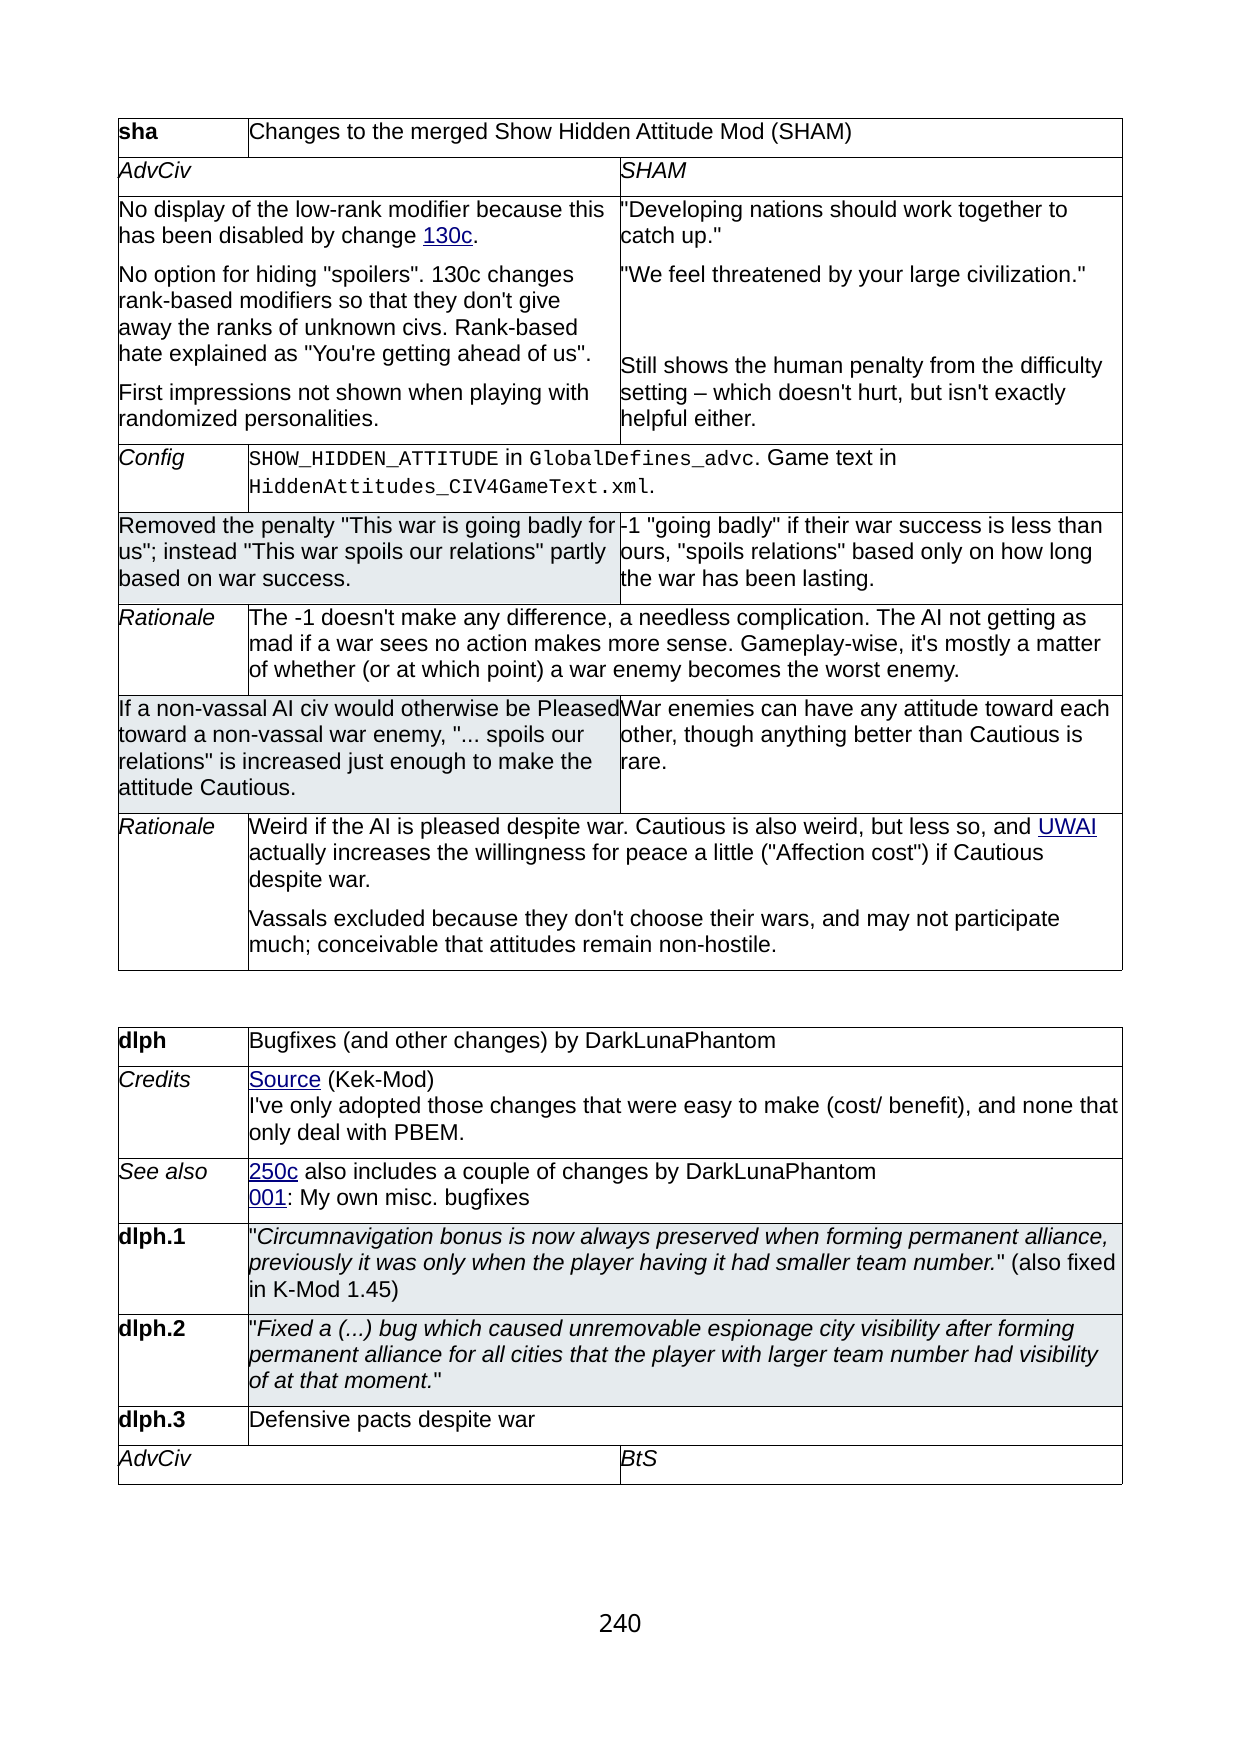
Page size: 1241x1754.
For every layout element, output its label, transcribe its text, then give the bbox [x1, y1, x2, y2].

table_cell 250c also includes a couple of changes by DarkLunaPhantom 001: My own misc. bugfixes [249, 1159, 1122, 1223]
table_cell "Developing nations should work together to catch up." "We feel threatened by your large civilization." Still shows the human penalty from the difficulty setting – which doesn't hurt, but isn't exactly helpful either. [621, 197, 1122, 444]
table_cell No display of the low-rank modifier because this has been disabled by change 130c. No option for hiding "spoilers". 130c changes rank-based modifiers so that they don't give away the ranks of unknown civs. Rank-based hate explained as "You're getting ahead of us". First impressions not shown when playing with randomized personalities. [119, 197, 620, 444]
table_cell SHAM [621, 158, 1122, 196]
table_cell Removed the penalty "This war is going badly for us"; instead "This war spoils our relations" partly based on war success. [119, 513, 620, 603]
table_cell See also [119, 1159, 248, 1223]
table_cell SHOW_HIDDEN_ATTITUDE in GlobalDefines_advc. Game text in HiddenAttitudes_CIV4GameText.xml. [249, 445, 1122, 512]
table_cell Rationale [119, 605, 248, 695]
table_cell Defensive pacts despite war [249, 1407, 1122, 1445]
table_cell If a non-vassal AI civ would otherwise be Pleased toward a non-vassal war enemy, "... spoils our relations" is increased just enough to make the attitude Cautious. [119, 696, 620, 813]
table_cell dlph.1 [119, 1224, 248, 1314]
table_cell "Circumnavigation bonus is now always preserved when forming permanent alliance, previously it was only when the player having it had smaller team number." (also fixed in K-Mod 1.45) [249, 1224, 1122, 1314]
table_cell dlph.2 [119, 1315, 248, 1406]
table_cell Rationale [119, 814, 248, 969]
table_cell Source (Kek-Mod) I've only adopted those changes that were easy to make (cost/ benefit), and none that only deal with PBEM. [249, 1067, 1122, 1158]
table_header Bugfixes (and other changes) by DarkLunaPhantom [249, 1028, 1122, 1066]
table_cell Weird if the AI is pleased despite war. Cautious is also weird, but less so, and UWAI actually increases the willingness for peace a little ("Affection cost") if Cautious despite war. Vassals excluded because they don't choose their wars, and may not participate much; conceivable that attitudes remain non-hostile. [249, 814, 1122, 969]
table_cell "Fixed a (...) bug which caused unremovable espionage city visibility after forming permanent alliance for all cities that the player with larger team number had visibility of at that moment." [249, 1315, 1122, 1406]
table_cell Config [119, 445, 248, 512]
table_cell War enemies can have any attitude toward each other, though anything better than Cautious is rare. [621, 696, 1122, 813]
table_cell AdvCiv [119, 1446, 620, 1484]
table_cell Credits [119, 1067, 248, 1158]
table_cell -1 "going badly" if their war success is less than ours, "spoils relations" based only on how long the war has been lasting. [621, 513, 1122, 603]
table_header sha [119, 119, 248, 157]
table_cell BtS [621, 1446, 1122, 1484]
table_header Changes to the merged Show Hidden Attitude Mod (SHAM) [249, 119, 1122, 157]
table_cell dlph.3 [119, 1407, 248, 1445]
table_header dlph [119, 1028, 248, 1066]
table_cell The -1 doesn't make any difference, a needless complication. The AI not getting as mad if a war sees no action makes more sense. Gameplay-wise, it's mostly a matter of whether (or at which point) a war enemy becomes the worst enemy. [249, 605, 1122, 695]
table_cell AdvCiv [119, 158, 620, 196]
